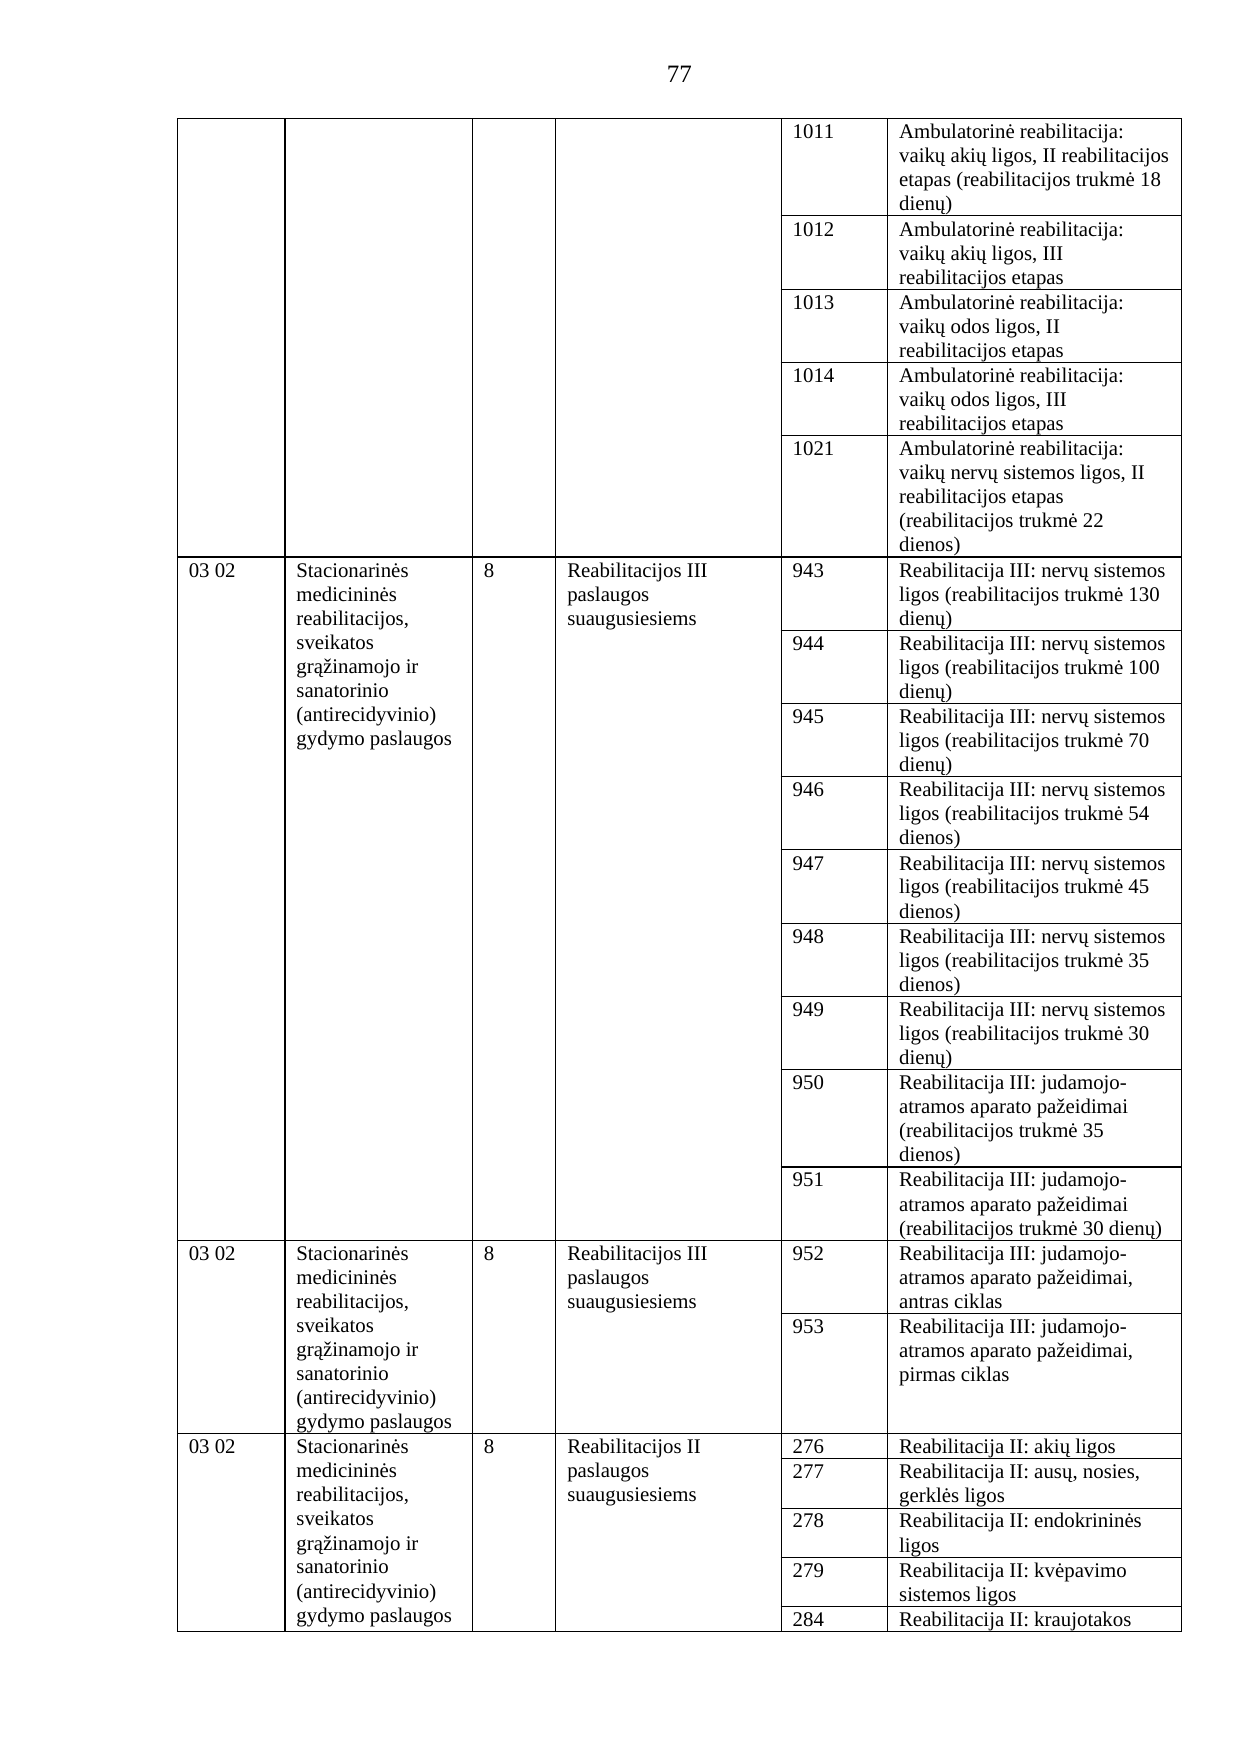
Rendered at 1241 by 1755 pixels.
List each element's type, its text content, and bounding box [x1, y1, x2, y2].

table_cell Reabilitacijos III paslaugos suaugusiesiems [556, 558, 781, 1239]
table_cell 276 [782, 1434, 887, 1458]
table_cell Stacionarinės medicininės reabilitacijos, sveikatos grąžinamojo ir sanatorinio (antirecidyvinio) gydymo paslaugos [286, 1241, 472, 1433]
table_cell 8 [473, 1434, 555, 1631]
table_cell Reabilitacija III: judamojo-atramos aparato pažeidimai (reabilitacijos trukmė 35 dienos) [888, 1070, 1181, 1166]
table_cell 947 [782, 850, 887, 923]
table_cell 948 [782, 924, 887, 996]
table_cell Reabilitacija III: nervų sistemos ligos (reabilitacijos trukmė 45 dienos) [888, 850, 1181, 923]
table_cell 949 [782, 997, 887, 1069]
table_cell 951 [782, 1168, 887, 1239]
table_cell Reabilitacija III: nervų sistemos ligos (reabilitacijos trukmė 35 dienos) [888, 924, 1181, 996]
table_cell 945 [782, 704, 887, 776]
table_cell [473, 119, 555, 556]
table_cell Reabilitacija III: nervų sistemos ligos (reabilitacijos trukmė 130 dienų) [888, 558, 1181, 630]
table_cell [556, 119, 781, 556]
table_cell Reabilitacija II: endokrininės ligos [888, 1509, 1181, 1557]
table_cell Reabilitacija II: kraujotakos [888, 1607, 1181, 1631]
table_cell Reabilitacija II: ausų, nosies, gerklės ligos [888, 1459, 1181, 1507]
table_cell Reabilitacijos II paslaugos suaugusiesiems [556, 1434, 781, 1631]
table_cell Reabilitacija III: nervų sistemos ligos (reabilitacijos trukmė 100 dienų) [888, 631, 1181, 703]
table_cell 8 [473, 1241, 555, 1433]
table_cell 277 [782, 1459, 887, 1507]
table_cell 943 [782, 558, 887, 630]
table_cell Ambulatorinė reabilitacija: vaikų odos ligos, II reabilitacijos etapas [888, 290, 1181, 362]
table_cell 279 [782, 1558, 887, 1606]
table_cell 1021 [782, 436, 887, 556]
table_cell Reabilitacija III: nervų sistemos ligos (reabilitacijos trukmė 54 dienos) [888, 777, 1181, 849]
table_cell 03 02 [178, 1434, 284, 1631]
table_cell 1014 [782, 363, 887, 435]
table_cell 1012 [782, 216, 887, 289]
table_cell 284 [782, 1607, 887, 1631]
table_cell 1011 [782, 119, 887, 215]
table_cell 278 [782, 1509, 887, 1557]
table_cell Reabilitacija III: judamojo-atramos aparato pažeidimai, antras ciklas [888, 1241, 1181, 1313]
table_cell 944 [782, 631, 887, 703]
table_cell 03 02 [178, 558, 284, 1239]
table_cell Stacionarinės medicininės reabilitacijos, sveikatos grąžinamojo ir sanatorinio (antirecidyvinio) gydymo paslaugos [286, 1434, 472, 1631]
table_cell 946 [782, 777, 887, 849]
table_cell Stacionarinės medicininės reabilitacijos, sveikatos grąžinamojo ir sanatorinio (antirecidyvinio) gydymo paslaugos [286, 558, 472, 1239]
table_cell [178, 119, 284, 556]
table_cell Reabilitacija II: akių ligos [888, 1434, 1181, 1458]
table_cell Reabilitacijos III paslaugos suaugusiesiems [556, 1241, 781, 1433]
table_cell Reabilitacija III: judamojo-atramos aparato pažeidimai, pirmas ciklas [888, 1314, 1181, 1433]
table_cell Ambulatorinė reabilitacija: vaikų odos ligos, III reabilitacijos etapas [888, 363, 1181, 435]
table_cell Ambulatorinė reabilitacija: vaikų nervų sistemos ligos, II reabilitacijos etapas (reabilitacijos trukmė 22 dienos) [888, 436, 1181, 556]
table_cell 8 [473, 558, 555, 1239]
table_cell Reabilitacija III: nervų sistemos ligos (reabilitacijos trukmė 70 dienų) [888, 704, 1181, 776]
table_cell 952 [782, 1241, 887, 1313]
table_cell 1013 [782, 290, 887, 362]
table_cell 950 [782, 1070, 887, 1166]
table_cell Reabilitacija II: kvėpavimo sistemos ligos [888, 1558, 1181, 1606]
table_cell Reabilitacija III: nervų sistemos ligos (reabilitacijos trukmė 30 dienų) [888, 997, 1181, 1069]
table_cell Ambulatorinė reabilitacija: vaikų akių ligos, III reabilitacijos etapas [888, 216, 1181, 289]
table_cell 953 [782, 1314, 887, 1433]
table_cell [286, 119, 472, 556]
table_cell Reabilitacija III: judamojo-atramos aparato pažeidimai (reabilitacijos trukmė 30 dienų) [888, 1168, 1181, 1239]
table_cell Ambulatorinė reabilitacija: vaikų akių ligos, II reabilitacijos etapas (reabilitacijos trukmė 18 dienų) [888, 119, 1181, 215]
table_cell 03 02 [178, 1241, 284, 1433]
